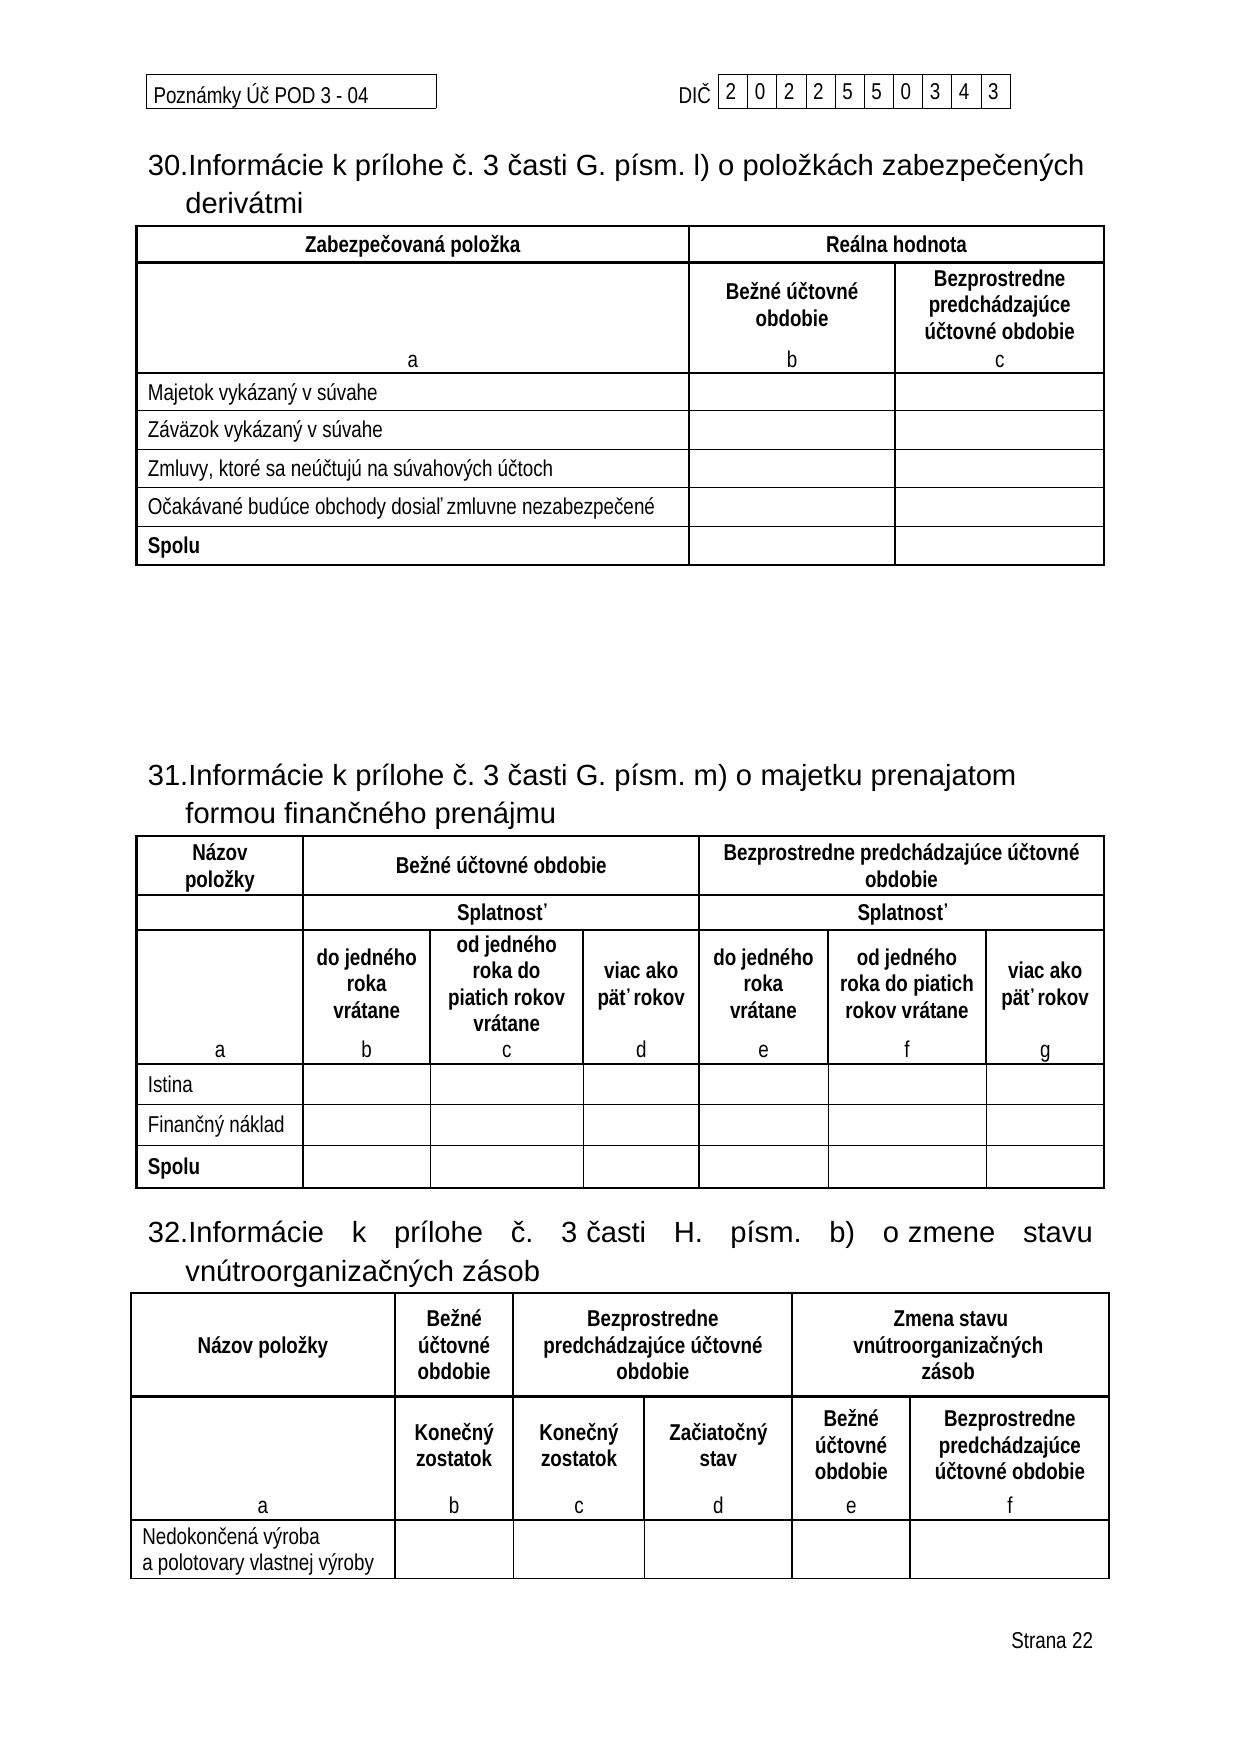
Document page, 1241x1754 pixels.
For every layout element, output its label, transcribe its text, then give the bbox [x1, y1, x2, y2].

table_cell [911, 1521, 1108, 1578]
table_cell [138, 264, 688, 346]
table_cell viac ako päť rokov [584, 931, 698, 1036]
table_cell Majetok vykázaný v súvahe [138, 374, 688, 410]
table_cell [896, 411, 1103, 449]
table_cell e [700, 1036, 827, 1063]
table_cell [829, 1065, 986, 1104]
table_header Bezprostredne predchádzajúce účtovné obdobie [700, 837, 1103, 894]
table_cell [690, 488, 894, 526]
table_cell Spolu [138, 1146, 302, 1187]
table_cell c [896, 346, 1103, 372]
table_cell [584, 1105, 698, 1145]
table_cell f [911, 1492, 1108, 1518]
table_header Bežné účtovné obdobie [396, 1294, 512, 1395]
table_header Bežné účtovné obdobie [304, 837, 698, 894]
table_cell Finančný náklad [138, 1105, 302, 1145]
table_cell b [304, 1036, 429, 1063]
title Informácie k prílohe č. 3 časti H. písm. b) o zmene stavu vnútroorganizačných zásob [148, 1215, 1093, 1287]
table_cell [896, 374, 1103, 410]
table_cell [896, 527, 1103, 564]
table_cell Bezprostredne predchádzajúce účtovné obdobie [896, 264, 1103, 346]
table_cell [829, 1146, 986, 1187]
table_cell b [690, 346, 894, 372]
title Informácie k prílohe č. 3 časti G. písm. l) o položkách zabezpečených derivátmi [148, 148, 1093, 220]
table_cell od jedného roka do piatich rokov vrátane [431, 931, 582, 1036]
table_cell [700, 1065, 828, 1104]
table_cell [304, 1146, 430, 1187]
table_cell Konečný zostatok [514, 1398, 643, 1492]
table_cell Bezprostredne predchádzajúce účtovné obdobie [911, 1398, 1108, 1492]
table_cell g [987, 1036, 1103, 1063]
table_cell Zmluvy, ktoré sa neúčtujú na súvahových účtoch [138, 450, 688, 487]
table_header Zmena stavu vnútroorganizačných zásob [793, 1294, 1108, 1395]
table_cell [132, 1398, 394, 1492]
table_cell [690, 411, 894, 449]
table_cell [396, 1521, 513, 1578]
table_cell Konečný zostatok [396, 1398, 512, 1492]
table_cell a [132, 1492, 394, 1518]
table_cell c [431, 1036, 582, 1063]
table_cell Istina [138, 1065, 302, 1104]
table_header Zabezpečovaná položka [138, 227, 688, 261]
table_header Názov položky [138, 837, 302, 894]
title Informácie k prílohe č. 3 časti G. písm. m) o majetku prenajatom formou finančného prenájmu [148, 758, 1093, 830]
table_cell [138, 931, 302, 1036]
table_cell [138, 896, 302, 929]
table_cell f [829, 1036, 985, 1063]
table_cell [700, 1105, 828, 1145]
table_cell b [396, 1492, 512, 1518]
table_cell [584, 1065, 698, 1104]
table_cell [700, 1146, 828, 1187]
table_cell a [138, 346, 688, 372]
table_cell d [645, 1492, 791, 1518]
table_cell [690, 450, 894, 487]
table_cell a [138, 1036, 302, 1063]
table_cell [584, 1146, 698, 1187]
table_cell e [793, 1492, 909, 1518]
table_cell Bežné účtovné obdobie [690, 264, 894, 346]
table_cell c [514, 1492, 643, 1518]
table_cell Nedokončená výroba a polotovary vlastnej výroby [132, 1521, 394, 1578]
table_cell Záväzok vykázaný v súvahe [138, 411, 688, 449]
table_cell d [584, 1036, 698, 1063]
table_cell Očakávané budúce obchody dosiaľ zmluvne nezabezpečené [138, 488, 688, 526]
table_cell [690, 374, 894, 410]
table_cell [304, 1105, 430, 1145]
table_cell [431, 1146, 583, 1187]
table_cell od jedného roka do piatich rokov vrátane [829, 931, 985, 1036]
table_cell [793, 1521, 909, 1578]
table_cell [987, 1146, 1103, 1187]
table_cell do jedného roka vrátane [700, 931, 827, 1036]
table_cell [829, 1105, 986, 1145]
table_header Názov položky [132, 1294, 394, 1395]
table_cell [987, 1065, 1103, 1104]
table_cell Začiatočný stav [645, 1398, 791, 1492]
table_header Reálna hodnota [690, 227, 1103, 261]
table_cell [304, 1065, 430, 1104]
table_cell Spolu [138, 527, 688, 564]
table_cell [987, 1105, 1103, 1145]
table_header Bezprostredne predchádzajúce účtovné obdobie [514, 1294, 791, 1395]
table_cell [514, 1521, 644, 1578]
table_cell [431, 1105, 583, 1145]
table_cell [690, 527, 894, 564]
table_cell Splatnosť [700, 896, 1103, 929]
table_cell do jedného roka vrátane [304, 931, 429, 1036]
table_cell viac ako päť rokov [987, 931, 1103, 1036]
table_cell Bežné účtovné obdobie [793, 1398, 909, 1492]
table_cell [896, 488, 1103, 526]
table_cell [896, 450, 1103, 487]
table_cell [431, 1065, 583, 1104]
table_cell Splatnosť [304, 896, 698, 929]
table_cell [645, 1521, 791, 1578]
